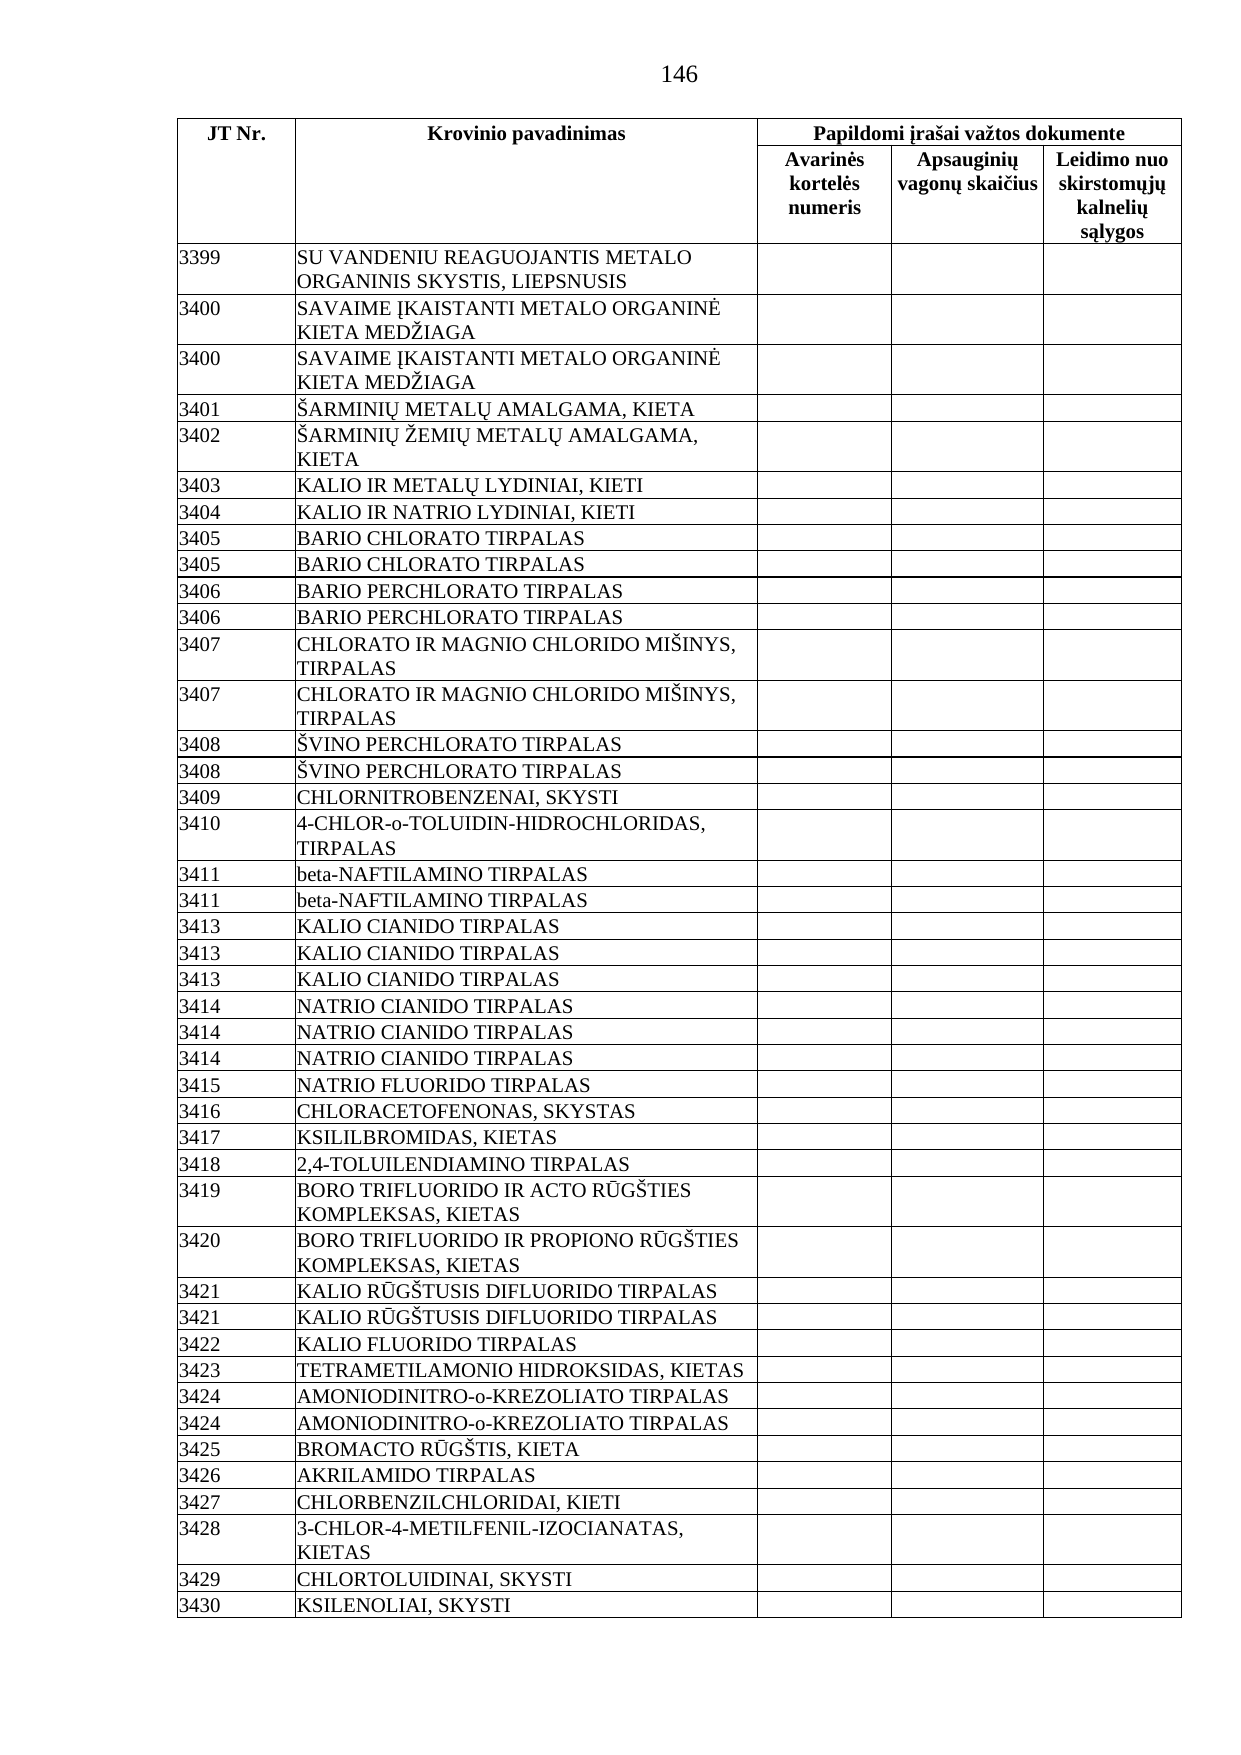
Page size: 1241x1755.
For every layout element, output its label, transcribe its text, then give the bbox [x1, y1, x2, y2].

table_cell BORO TRIFLUORIDO IR ACTO RŪGŠTIES KOMPLEKSAS, KIETAS [296, 1177, 757, 1226]
table_cell SAVAIME ĮKAISTANTI METALO ORGANINĖ KIETA MEDŽIAGA [296, 345, 757, 394]
table_cell [1044, 1019, 1181, 1044]
table_cell [1044, 604, 1181, 629]
table_cell BARIO PERCHLORATO TIRPALAS [296, 604, 757, 629]
table_cell [892, 1098, 1043, 1123]
table_cell KSILENOLIAI, SKYSTI [296, 1592, 757, 1617]
table_cell BARIO CHLORATO TIRPALAS [296, 551, 757, 576]
table_cell [1044, 731, 1181, 756]
table_cell [1044, 1177, 1181, 1226]
table_cell AMONIODINITRO-o-KREZOLIATO TIRPALAS [296, 1383, 757, 1408]
table_cell [1044, 551, 1181, 576]
table_cell 3420 [178, 1227, 295, 1277]
table_cell NATRIO FLUORIDO TIRPALAS [296, 1071, 757, 1097]
table_cell KALIO FLUORIDO TIRPALAS [296, 1330, 757, 1356]
table_cell [892, 940, 1043, 965]
table_cell beta-NAFTILAMINO TIRPALAS [296, 861, 757, 886]
table_cell [1044, 630, 1181, 679]
table_cell [1044, 1383, 1181, 1408]
table_cell 3-CHLOR-4-METILFENIL-IZOCIANATAS, KIETAS [296, 1515, 757, 1564]
table_cell [758, 1045, 891, 1070]
table_cell [1044, 1592, 1181, 1617]
table_cell 3426 [178, 1462, 295, 1487]
table_cell [892, 499, 1043, 524]
table_cell [892, 295, 1043, 344]
table_cell [758, 940, 891, 965]
table_cell CHLORBENZILCHLORIDAI, KIETI [296, 1489, 757, 1514]
table_cell 3424 [178, 1383, 295, 1408]
table_cell [758, 1098, 891, 1123]
table_cell [758, 578, 891, 603]
table_cell KALIO CIANIDO TIRPALAS [296, 913, 757, 938]
table_cell [758, 395, 891, 421]
table_cell [892, 966, 1043, 991]
table_cell [758, 1592, 891, 1617]
table_cell Apsauginių vagonų skaičius [892, 146, 1043, 243]
table_cell [1044, 1436, 1181, 1461]
table_cell [1044, 422, 1181, 471]
table_cell 3399 [178, 244, 295, 293]
table_cell [758, 472, 891, 497]
table_cell [892, 1409, 1043, 1435]
table_cell 3411 [178, 861, 295, 886]
table_cell 4-CHLOR-o-TOLUIDIN-HIDROCHLORIDAS, TIRPALAS [296, 810, 757, 859]
table_cell TETRAMETILAMONIO HIDROKSIDAS, KIETAS [296, 1357, 757, 1382]
table_cell [1044, 1330, 1181, 1356]
table_cell [892, 630, 1043, 679]
table_header Papildomi įrašai važtos dokumente [758, 119, 1181, 144]
table_cell [892, 1227, 1043, 1277]
table_cell [892, 1278, 1043, 1303]
table_cell [1044, 1304, 1181, 1329]
table_cell [1044, 1565, 1181, 1591]
table_cell [758, 1409, 891, 1435]
table_cell [758, 499, 891, 524]
table_cell 3411 [178, 887, 295, 912]
table_cell [1044, 499, 1181, 524]
table_cell [758, 1357, 891, 1382]
table_cell [1044, 1071, 1181, 1097]
table_cell [892, 1045, 1043, 1070]
table_cell BARIO PERCHLORATO TIRPALAS [296, 578, 757, 603]
table_cell [1044, 992, 1181, 1018]
table_cell [1044, 913, 1181, 938]
table_cell 3416 [178, 1098, 295, 1123]
table_cell [758, 1124, 891, 1149]
table_cell BARIO CHLORATO TIRPALAS [296, 525, 757, 550]
table_cell [758, 784, 891, 809]
table_cell [892, 1565, 1043, 1591]
table_cell 3401 [178, 395, 295, 421]
table_cell [892, 1150, 1043, 1176]
table_cell [1044, 1462, 1181, 1487]
table_cell [892, 1177, 1043, 1226]
table_cell KALIO IR NATRIO LYDINIAI, KIETI [296, 499, 757, 524]
table_cell 3424 [178, 1409, 295, 1435]
table_cell KALIO CIANIDO TIRPALAS [296, 940, 757, 965]
table_cell KALIO IR METALŲ LYDINIAI, KIETI [296, 472, 757, 497]
table_cell 3414 [178, 1019, 295, 1044]
table_cell [758, 758, 891, 783]
table_cell 3417 [178, 1124, 295, 1149]
table_cell [1044, 1278, 1181, 1303]
table_cell [758, 1304, 891, 1329]
table_header Krovinio pavadinimas [296, 119, 757, 243]
table_cell 3404 [178, 499, 295, 524]
table_cell Leidimo nuo skirstomųjų kalnelių sąlygos [1044, 146, 1181, 243]
table_cell 2,4-TOLUILENDIAMINO TIRPALAS [296, 1150, 757, 1176]
table_cell 3421 [178, 1278, 295, 1303]
table_cell CHLORNITROBENZENAI, SKYSTI [296, 784, 757, 809]
table_cell [758, 810, 891, 859]
table_cell 3405 [178, 551, 295, 576]
table_cell [892, 861, 1043, 886]
table_cell [892, 1489, 1043, 1514]
table_cell [1044, 758, 1181, 783]
table_cell [892, 1436, 1043, 1461]
table_cell Avarinės kortelės numeris [758, 146, 891, 243]
table_cell SU VANDENIU REAGUOJANTIS METALO ORGANINIS SKYSTIS, LIEPSNUSIS [296, 244, 757, 293]
table_cell [892, 1357, 1043, 1382]
table_cell 3413 [178, 966, 295, 991]
table_cell [758, 1462, 891, 1487]
table_cell 3415 [178, 1071, 295, 1097]
table_cell [758, 604, 891, 629]
table_cell 3423 [178, 1357, 295, 1382]
table_cell [1044, 861, 1181, 886]
table_cell BORO TRIFLUORIDO IR PROPIONO RŪGŠTIES KOMPLEKSAS, KIETAS [296, 1227, 757, 1277]
table_cell [758, 422, 891, 471]
table_cell 3410 [178, 810, 295, 859]
table_cell [892, 992, 1043, 1018]
table_cell [1044, 940, 1181, 965]
table_cell [758, 1177, 891, 1226]
table_cell CHLORTOLUIDINAI, SKYSTI [296, 1565, 757, 1591]
table_cell KSILILBROMIDAS, KIETAS [296, 1124, 757, 1149]
table_cell [892, 1304, 1043, 1329]
table_cell 3403 [178, 472, 295, 497]
table_cell 3409 [178, 784, 295, 809]
table_cell [892, 1019, 1043, 1044]
table_cell beta-NAFTILAMINO TIRPALAS [296, 887, 757, 912]
table_cell [1044, 295, 1181, 344]
table_cell [892, 1592, 1043, 1617]
table_cell 3421 [178, 1304, 295, 1329]
table_cell [1044, 525, 1181, 550]
table_cell [758, 1565, 891, 1591]
table_cell 3406 [178, 604, 295, 629]
table_cell [758, 1489, 891, 1514]
table_cell [1044, 1124, 1181, 1149]
table_cell [758, 966, 891, 991]
table_cell CHLORATO IR MAGNIO CHLORIDO MIŠINYS, TIRPALAS [296, 681, 757, 730]
table_cell 3422 [178, 1330, 295, 1356]
table_cell KALIO RŪGŠTUSIS DIFLUORIDO TIRPALAS [296, 1304, 757, 1329]
table_cell [892, 887, 1043, 912]
table_cell [892, 731, 1043, 756]
table_cell [892, 395, 1043, 421]
table_cell [1044, 244, 1181, 293]
table_cell ŠVINO PERCHLORATO TIRPALAS [296, 758, 757, 783]
table_cell [1044, 784, 1181, 809]
table_cell [1044, 1150, 1181, 1176]
table_cell [758, 1227, 891, 1277]
table_cell [1044, 578, 1181, 603]
table_cell [1044, 1045, 1181, 1070]
table_cell [892, 1383, 1043, 1408]
table_cell [892, 681, 1043, 730]
table_cell KALIO RŪGŠTUSIS DIFLUORIDO TIRPALAS [296, 1278, 757, 1303]
table_cell [758, 525, 891, 550]
table_cell [892, 1330, 1043, 1356]
table_cell 3400 [178, 345, 295, 394]
table_cell [1044, 472, 1181, 497]
table_cell [758, 913, 891, 938]
table_cell 3414 [178, 992, 295, 1018]
table_cell [758, 731, 891, 756]
table_cell [1044, 1357, 1181, 1382]
table_cell 3408 [178, 731, 295, 756]
table_cell [758, 681, 891, 730]
table_cell 3414 [178, 1045, 295, 1070]
table_cell [892, 1462, 1043, 1487]
table_cell [1044, 810, 1181, 859]
table_cell [892, 1071, 1043, 1097]
table_cell [758, 1383, 891, 1408]
table_cell ŠARMINIŲ ŽEMIŲ METALŲ AMALGAMA, KIETA [296, 422, 757, 471]
table_cell [892, 578, 1043, 603]
table_cell [1044, 681, 1181, 730]
table_cell 3419 [178, 1177, 295, 1226]
table_cell [892, 604, 1043, 629]
table_cell 3413 [178, 913, 295, 938]
table_cell BROMACTO RŪGŠTIS, KIETA [296, 1436, 757, 1461]
table_cell 3407 [178, 681, 295, 730]
table_cell NATRIO CIANIDO TIRPALAS [296, 1045, 757, 1070]
table_cell AKRILAMIDO TIRPALAS [296, 1462, 757, 1487]
table_cell [892, 472, 1043, 497]
table_cell 3429 [178, 1565, 295, 1591]
table_cell [1044, 345, 1181, 394]
table_cell [892, 784, 1043, 809]
table_cell ŠVINO PERCHLORATO TIRPALAS [296, 731, 757, 756]
table_cell CHLORACETOFENONAS, SKYSTAS [296, 1098, 757, 1123]
table_cell [1044, 887, 1181, 912]
table_cell KALIO CIANIDO TIRPALAS [296, 966, 757, 991]
table_cell 3406 [178, 578, 295, 603]
table_header JT Nr. [178, 119, 295, 243]
table_cell [892, 1124, 1043, 1149]
table_cell 3418 [178, 1150, 295, 1176]
table_cell [892, 551, 1043, 576]
table_cell [892, 913, 1043, 938]
table_cell [758, 630, 891, 679]
table_cell [892, 345, 1043, 394]
table_cell ŠARMINIŲ METALŲ AMALGAMA, KIETA [296, 395, 757, 421]
table_cell 3405 [178, 525, 295, 550]
table_cell [758, 551, 891, 576]
table_cell 3427 [178, 1489, 295, 1514]
table_cell CHLORATO IR MAGNIO CHLORIDO MIŠINYS, TIRPALAS [296, 630, 757, 679]
table_cell [1044, 1515, 1181, 1564]
table_cell [758, 1019, 891, 1044]
table_cell [1044, 395, 1181, 421]
table_cell 3400 [178, 295, 295, 344]
table_cell [758, 345, 891, 394]
table_cell [1044, 1098, 1181, 1123]
table_cell [758, 1436, 891, 1461]
table_cell [758, 244, 891, 293]
table_cell 3425 [178, 1436, 295, 1461]
table_cell [758, 1071, 891, 1097]
table_cell 3408 [178, 758, 295, 783]
table_cell 3428 [178, 1515, 295, 1564]
table_cell [758, 1515, 891, 1564]
table_cell [892, 244, 1043, 293]
table_cell [758, 861, 891, 886]
table_cell [892, 810, 1043, 859]
table_cell [1044, 1227, 1181, 1277]
table_cell [758, 887, 891, 912]
table_cell [758, 295, 891, 344]
table_cell [758, 1330, 891, 1356]
table_cell 3402 [178, 422, 295, 471]
table_cell AMONIODINITRO-o-KREZOLIATO TIRPALAS [296, 1409, 757, 1435]
table_cell 3407 [178, 630, 295, 679]
table_cell [1044, 1409, 1181, 1435]
table_cell [1044, 1489, 1181, 1514]
table_cell [892, 758, 1043, 783]
table_cell [892, 1515, 1043, 1564]
table_cell NATRIO CIANIDO TIRPALAS [296, 1019, 757, 1044]
table_cell SAVAIME ĮKAISTANTI METALO ORGANINĖ KIETA MEDŽIAGA [296, 295, 757, 344]
table_cell [758, 1278, 891, 1303]
table_cell [758, 992, 891, 1018]
table_cell NATRIO CIANIDO TIRPALAS [296, 992, 757, 1018]
table_cell [758, 1150, 891, 1176]
table_cell [892, 422, 1043, 471]
table_cell [1044, 966, 1181, 991]
table_cell 3430 [178, 1592, 295, 1617]
table_cell 3413 [178, 940, 295, 965]
table_cell [892, 525, 1043, 550]
